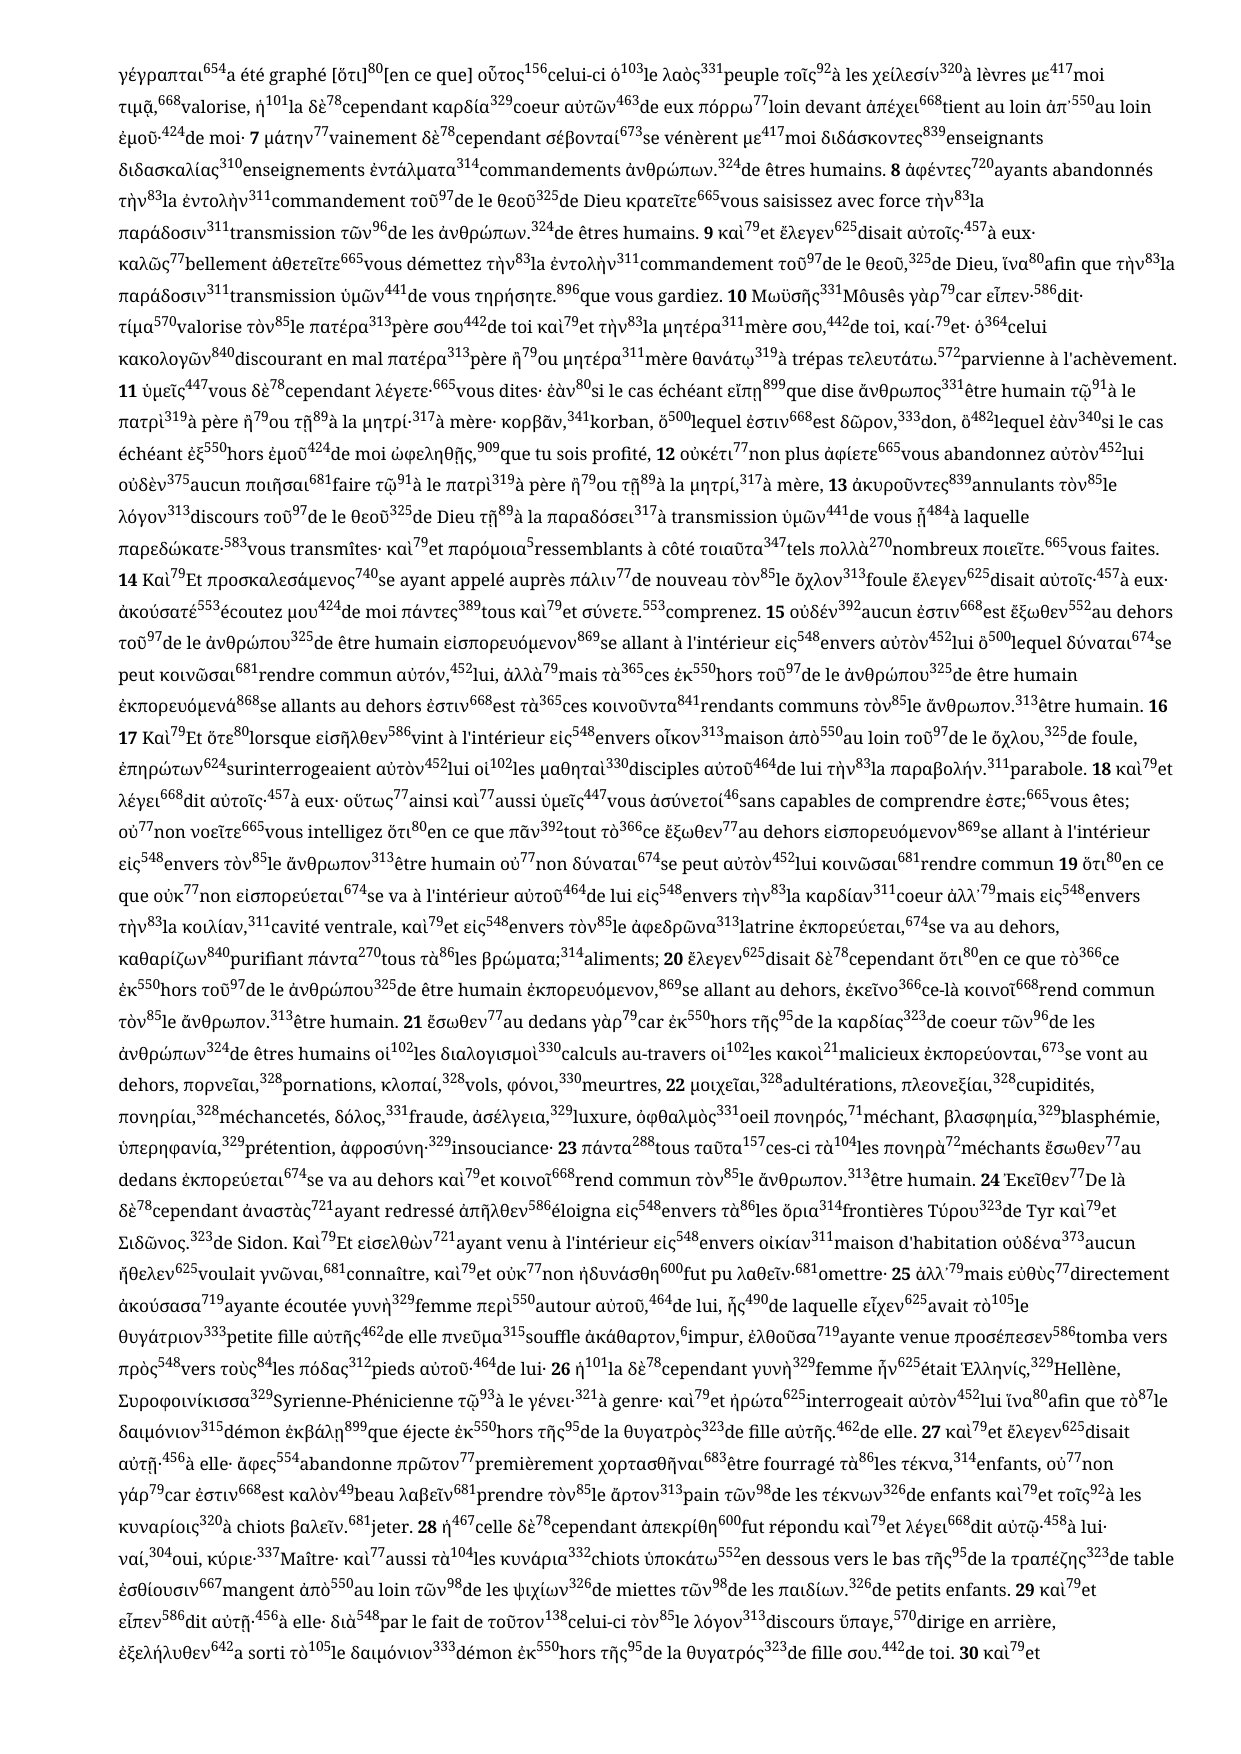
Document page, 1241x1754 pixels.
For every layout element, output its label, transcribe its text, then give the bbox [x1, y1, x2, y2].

text 1 Καὶ79Et συνάγονται679sont menés ensemble πρὸς548vers αὐτὸν452lui οἱ102les Φαρισαῖοι330Pharisiens καί79et τινες389des quelconques τῶν96de les γραμματέων324de lettrés ἐλθόντες720ayants venus ἀπὸ550au loin Ἱεροσολύμων.326de Ierosolymas. 2 καὶ79et ἰδόντες720ayants vus τινὰς372des quelconques τῶν96de les μαθητῶν324de disciples αὐτοῦ464de lui ὅτι80en ce que κοιναῖς7à communes χερσίν,316à mains, τοῦτ᾽366ce-ci ἔστιν668est ἀνίπτοις,35à non lavées, ἐσθίουσιν667mangent τοὺς84les ἄρτους312pains 3 –935– οἱ102les γὰρ79car Φαρισαῖοι330Pharisiens καὶ79et πάντες286tous οἱ102les Ἰουδαῖοι70Ioudaiens ἐὰν80si le cas échéant μὴ77ne pas πυγμῇ317à poing serré νίψωνται904que se lavent τὰς82les χεῖρας310mains οὐκ77non ἐσθίουσιν,667mangent, κρατοῦντες839saisissants avec force τὴν83la παράδοσιν311transmission τῶν96de les πρεσβυτέρων,64de plus anciens, 4 καὶ79et ἀπ᾽550au loin ἀγορᾶς323de agora ἐὰν80si le cas échéant μὴ77ne pas βαπτίσωνται904que se baptisent οὐκ77non ἐσθίουσιν,667mangent, καὶ79et ἄλλα391autres πολλά288nombreux ἐστιν668est ἃ481lesquels παρέλαβον585prirent à côté κρατεῖν,689saisir avec force, βαπτισμοὺς312baptisations ποτηρίων326de récipients à boire καὶ79et ξεστῶν324de cruches καὶ79et χαλκίων326de ustensiles en cuivres [καὶ79[et κλινῶν]322de lits] –935– 5 καὶ79et ἐπερωτῶσιν667surinterrogent αὐτὸν452lui οἱ102les Φαρισαῖοι330Pharisiens καὶ79et οἱ102les γραμματεῖς·330lettrés· διὰ548par le fait de τί399quel οὐ77non περιπατοῦσιν667piétinent autour οἱ102les μαθηταί330disciples σου442de toi κατὰ548selon τὴν83la παράδοσιν311transmission τῶν96de les πρεσβυτέρων,64de plus anciens, ἀλλὰ79mais κοιναῖς7à communes χερσὶν316à mains ἐσθίουσιν667mangent τὸν85le ἄρτον;313pain; 6 Ὁ469Celui δὲ78cependant ἀποκριθεὶς760ayant été répondu εἶπεν586dit αὐτοῖς·457à eux· ὅτι80en ce que καλῶς77bellement ἐπροφήτευσεν586prophétisa Ἠσαΐας331Ésaïa περὶ550autour ὑμῶν441de vous τῶν96de les ὑποκριτῶν,324de hypocrites, ὡς80comme γέγραπται654a été graphé [ὅτι]80[en ce que] οὗτος156celui-ci ὁ103le λαὸς331peuple τοῖς92à les χείλεσίν320à lèvres με417moi τιμᾷ,668valorise, ἡ101la δὲ78cependant καρδία329coeur αὐτῶν463de eux πόρρω77loin devant ἀπέχει668tient au loin ἀπ᾽550au loin ἐμοῦ·424de moi· 7 μάτην77vainement δὲ78cependant σέβονταί673se vénèrent με417moi διδάσκοντες839enseignants διδασκαλίας310enseignements ἐντάλματα314commandements ἀνθρώπων.324de êtres humains. 8 ἀφέντες720ayants abandonnés τὴν83la ἐντολὴν311commandement τοῦ97de le θεοῦ325de Dieu κρατεῖτε665vous saisissez avec force τὴν83la παράδοσιν311transmission τῶν96de les ἀνθρώπων.324de êtres humains. 9 καὶ79et ἔλεγεν625disait αὐτοῖς·457à eux· καλῶς77bellement ἀθετεῖτε665vous démettez τὴν83la ἐντολὴν311commandement τοῦ97de le θεοῦ,325de Dieu, ἵνα80afin que τὴν83la παράδοσιν311transmission ὑμῶν441de vous τηρήσητε.896que vous gardiez. 10 Μωϋσῆς331Môusês γὰρ79car εἶπεν·586dit· τίμα570valorise τὸν85le πατέρα313père σου442de toi καὶ79et τὴν83la μητέρα311mère σου,442de toi, καί·79et· ὁ364celui κακολογῶν840discourant en mal πατέρα313père ἢ79ou μητέρα311mère θανάτῳ319à trépas τελευτάτω.572parvienne à l'achèvement. 11 ὑμεῖς447vous δὲ78cependant λέγετε·665vous dites· ἐὰν80si le cas échéant εἴπῃ899que dise ἄνθρωπος331être humain τῷ91à le πατρὶ319à père ἢ79ou τῇ89à la μητρί·317à mère· κορβᾶν,341korban, ὅ500lequel ἐστιν668est δῶρον,333don, ὃ482lequel ἐὰν340si le cas échéant ἐξ550hors ἐμοῦ424de moi ὠφεληθῇς,909que tu sois profité, 12 οὐκέτι77non plus ἀφίετε665vous abandonnez αὐτὸν452lui οὐδὲν375aucun ποιῆσαι681faire τῷ91à le πατρὶ319à père ἢ79ou τῇ89à la μητρί,317à mère, 13 ἀκυροῦντες839annulants τὸν85le λόγον313discours τοῦ97de le θεοῦ325de Dieu τῇ89à la παραδόσει317à transmission ὑμῶν441de vous ᾗ484à laquelle παρεδώκατε·583vous transmîtes· καὶ79et παρόμοια5ressemblants à côté τοιαῦτα347tels πολλὰ270nombreux ποιεῖτε.665vous faites. 14 Καὶ79Et προσκαλεσάμενος740se ayant appelé auprès πάλιν77de nouveau τὸν85le ὄχλον313foule ἔλεγεν625disait αὐτοῖς·457à eux· ἀκούσατέ553écoutez μου424de moi πάντες389tous καὶ79et σύνετε.553comprenez. 15 οὐδέν392aucun ἐστιν668est ἔξωθεν552au dehors τοῦ97de le ἀνθρώπου325de être humain εἰσπορευόμενον869se allant à l'intérieur εἰς548envers αὐτὸν452lui ὃ500lequel δύναται674se peut κοινῶσαι681rendre commun αὐτόν,452lui, ἀλλὰ79mais τὰ365ces ἐκ550hors τοῦ97de le ἀνθρώπου325de être humain ἐκπορευόμενά868se allants au dehors ἐστιν668est τὰ365ces κοινοῦντα841rendants communs τὸν85le ἄνθρωπον.313être humain. 16 17 Καὶ79Et ὅτε80lorsque εἰσῆλθεν586vint à l'intérieur εἰς548envers οἶκον313maison ἀπὸ550au loin τοῦ97de le ὄχλου,325de foule, ἐπηρώτων624surinterrogeaient αὐτὸν452lui οἱ102les μαθηταὶ330disciples αὐτοῦ464de lui τὴν83la παραβολήν.311parabole. 18 καὶ79et λέγει668dit αὐτοῖς·457à eux· οὕτως77ainsi καὶ77aussi ὑμεῖς447vous ἀσύνετοί46sans capables de comprendre ἐστε;665vous êtes; οὐ77non νοεῖτε665vous intelligez ὅτι80en ce que πᾶν392tout τὸ366ce ἔξωθεν77au dehors εἰσπορευόμενον869se allant à l'intérieur εἰς548envers τὸν85le ἄνθρωπον313être humain οὐ77non δύναται674se peut αὐτὸν452lui κοινῶσαι681rendre commun 19 ὅτι80en ce que οὐκ77non εἰσπορεύεται674se va à l'intérieur αὐτοῦ464de lui εἰς548envers τὴν83la καρδίαν311coeur ἀλλ᾽79mais εἰς548envers τὴν83la κοιλίαν,311cavité ventrale, καὶ79et εἰς548envers τὸν85le ἀφεδρῶνα313latrine ἐκπορεύεται,674se va au dehors, καθαρίζων840purifiant πάντα270tous τὰ86les βρώματα;314aliments; 20 ἔλεγεν625disait δὲ78cependant ὅτι80en ce que τὸ366ce ἐκ550hors τοῦ97de le ἀνθρώπου325de être humain ἐκπορευόμενον,869se allant au dehors, ἐκεῖνο366ce-là κοινοῖ668rend commun τὸν85le ἄνθρωπον.313être humain. 21 ἔσωθεν77au dedans γὰρ79car ἐκ550hors τῆς95de la καρδίας323de coeur τῶν96de les ἀνθρώπων324de êtres humains οἱ102les διαλογισμοὶ330calculs au-travers οἱ102les κακοὶ21malicieux ἐκπορεύονται,673se vont au dehors, πορνεῖαι,328pornations, κλοπαί,328vols, φόνοι,330meurtres, 22 μοιχεῖαι,328adultérations, πλεονεξίαι,328cupidités, πονηρίαι,328méchancetés, δόλος,331fraude, ἀσέλγεια,329luxure, ὀφθαλμὸς331oeil πονηρός,71méchant, βλασφημία,329blasphémie, ὑπερηφανία,329prétention, ἀφροσύνη·329insouciance· 23 πάντα288tous ταῦτα157ces-ci τὰ104les πονηρὰ72méchants ἔσωθεν77au dedans ἐκπορεύεται674se va au dehors καὶ79et κοινοῖ668rend commun τὸν85le ἄνθρωπον.313être humain. 24 Ἐκεῖθεν77De là δὲ78cependant ἀναστὰς721ayant redressé ἀπῆλθεν586éloigna εἰς548envers τὰ86les ὅρια314frontières Τύρου323de Tyr καὶ79et Σιδῶνος.323de Sidon. Καὶ79Et εἰσελθὼν721ayant venu à l'intérieur εἰς548envers οἰκίαν311maison d'habitation οὐδένα373aucun ἤθελεν625voulait γνῶναι,681connaître, καὶ79et οὐκ77non ἠδυνάσθη600fut pu λαθεῖν·681omettre· 25 ἀλλ᾽79mais εὐθὺς77directement ἀκούσασα719ayante écoutée γυνὴ329femme περὶ550autour αὐτοῦ,464de lui, ἧς490de laquelle εἶχεν625avait τὸ105le θυγάτριον333petite fille αὐτῆς462de elle πνεῦμα315souffle ἀκάθαρτον,6impur, ἐλθοῦσα719ayante venue προσέπεσεν586tomba vers πρὸς548vers τοὺς84les πόδας312pieds αὐτοῦ·464de lui· 26 ἡ101la δὲ78cependant γυνὴ329femme ἦν625était Ἑλληνίς,329Hellène, Συροφοινίκισσα329Syrienne-Phénicienne τῷ93à le γένει·321à genre· καὶ79et ἠρώτα625interrogeait αὐτὸν452lui ἵνα80afin que τὸ87le δαιμόνιον315démon ἐκβάλῃ899que éjecte ἐκ550hors τῆς95de la θυγατρὸς323de fille αὐτῆς.462de elle. 27 καὶ79et ἔλεγεν625disait αὐτῇ·456à elle· ἄφες554abandonne πρῶτον77premièrement χορτασθῆναι683être fourragé τὰ86les τέκνα,314enfants, οὐ77non γάρ79car ἐστιν668est καλὸν49beau λαβεῖν681prendre τὸν85le ἄρτον313pain τῶν98de les τέκνων326de enfants καὶ79et τοῖς92à les κυναρίοις320à chiots βαλεῖν.681jeter. 28 ἡ467celle δὲ78cependant ἀπεκρίθη600fut répondu καὶ79et λέγει668dit αὐτῷ·458à lui· ναί,304oui, κύριε·337Maître· καὶ77aussi τὰ104les κυνάρια332chiots ὑποκάτω552en dessous vers le bas τῆς95de la τραπέζης323de table ἐσθίουσιν667mangent ἀπὸ550au loin τῶν98de les ψιχίων326de miettes τῶν98de les παιδίων.326de petits enfants. 29 καὶ79et εἶπεν586dit αὐτῇ·456à elle· διὰ548par le fait de τοῦτον138celui-ci τὸν85le λόγον313discours ὕπαγε,570dirige en arrière, ἐξελήλυθεν642a sorti τὸ105le δαιμόνιον333démon ἐκ550hors τῆς95de la θυγατρός323de fille σου.442de toi. 30 καὶ79et ἀπελθοῦσα719ayante éloignée εἰς548envers τὸν85le οἶκον313maison αὐτῆς462de elle εὗρεν586trouva τὸ87le παιδίον315petit enfant βεβλημένον798ayant été jeté ἐπὶ548sur τὴν83la κλίνην311lit καὶ79et τὸ87le δαιμόνιον315démon ἐξεληλυθός.772ayant sorti. 31 Καὶ79Et πάλιν77de nouveau ἐξελθὼν721ayant sorti ἐκ550hors τῶν98de les ὁρίων326de frontières Τύρου323de Tyr ἦλθεν586vint διὰ550par Σιδῶνος323de Sidon εἰς548envers τὴν83la θάλασσαν311mer τῆς95de la Γαλιλαίας323de Galilée ἀνὰ548de bas en haut μέσον55au milieu τῶν98de les ὁρίων326de frontières Δεκαπόλεως.323de Décapole. 32 Καὶ79Et φέρουσιν667portent αὐτῷ458à lui κωφὸν53sourd muet καὶ79et μογιλάλον53bègue καὶ79et παρακαλοῦσιν667appellent à côté αὐτὸν452lui ἵνα80afin que ἐπιθῇ899que surpose αὐτῷ458à lui τὴν243la χεῖρα.311main. 33 καὶ79et ἀπολαβόμενος740se ayant reçu αὐτὸν452lui ἀπὸ550au loin τοῦ97de le ὄχλου325de foule κατ᾽548selon ἰδίαν544en propre ἔβαλεν586jeta τοὺς84les δακτύλους312doigts αὐτοῦ464de lui εἰς548envers τὰ86les ὦτα314oreilles αὐτοῦ464de lui καὶ79et πτύσας721ayant craché ἥψατο592se toucha τῆς95de la γλώσσης323de langue αὐτοῦ,464de lui, 34 καὶ79et ἀναβλέψας721ayant regardé de bas en haut εἰς548envers τὸν85le οὐρανὸν313ciel ἐστέναξεν586soupira καὶ79et λέγει668dit αὐτῷ·458à lui· εφφαθα,341Éphphatha, ὅ500lequel ἐστιν668est διανοίχθητι.563sois entrouvert. 35 καὶ79et [εὐθέως]77[directement] ἠνοίγησαν599furent ouvert αὐτοῦ464de lui αἱ100les ἀκοαί,328écoutes, καὶ79et ἐλύθη600fut délié ὁ103le δεσμὸς331lien τῆς95de la γλώσσης323de langue αὐτοῦ464de lui καὶ79et ἐλάλει625bavardait ὀρθῶς.77droitement. 36 καὶ79et διεστείλατο592se équipa en séparant αὐτοῖς457à eux ἵνα80afin que μηδενὶ378à ne pas un λέγωσιν·920que disent· ὅσον482autant lequel δὲ78cependant αὐτοῖς457à eux διεστέλλετο,631se équipait en séparant, αὐτοὶ468eux μᾶλλον77davantage περισσότερον77plus surabondamment ἐκήρυσσον.624annonçaient. 37 καὶ79et ὑπερπερισσῶς77au-dessus surabondamment ἐξεπλήσσοντο635étaient heurté à l'excès λέγοντες·839disants· καλῶς77bellement πάντα374tous πεποίηκεν,642a fait, καὶ79et τοὺς84les κωφοὺς52sourds muets ποιεῖ668fait ἀκούειν689écouter καὶ79et [τοὺς]84[les] ἀλάλους52sans bavardages λαλεῖν.689bavarder. [118, 59, 1181, 1665]
